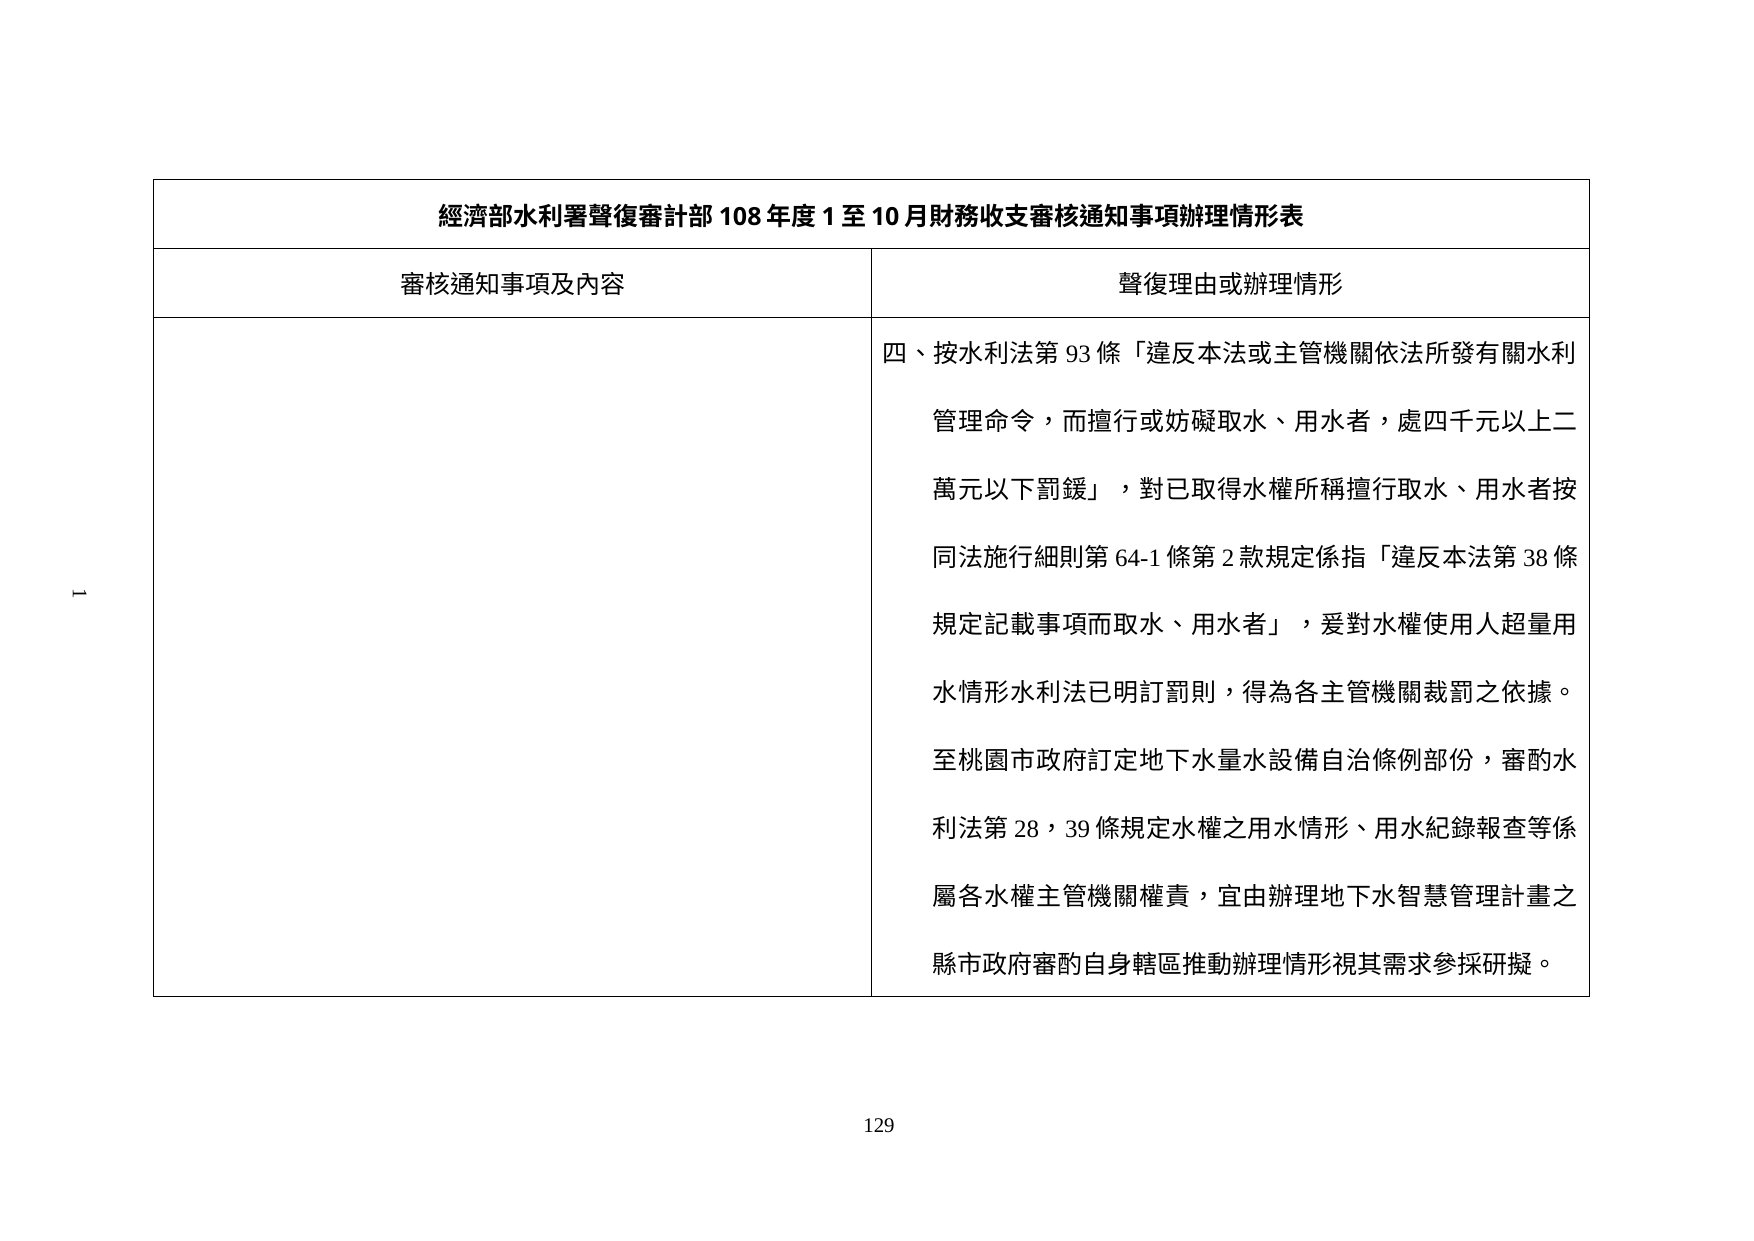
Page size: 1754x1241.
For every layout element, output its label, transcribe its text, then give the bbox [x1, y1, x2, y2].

table_cell 聲復理由或辦理情形 [872, 249, 1589, 317]
table_cell [154, 318, 871, 996]
table_header 經濟部水利署聲復審計部108年度1至10月財務收支審核通知事項辦理情形表 [154, 180, 1589, 248]
table_cell 審核通知事項及內容 [154, 249, 871, 317]
table_cell 四、按水利法第93條「違反本法或主管機關依法所發有關水利管理命令，而擅行或妨礙取水、用水者，處四千元以上二萬元以下罰鍰」，對已取得水權所稱擅行取水、用水者按同法施行細則第64-1條第2款規定係指「違反本法第38條規定記載事項而取水、用水者」，爰對水權使用人超量用水情形水利法已明訂罰則，得為各主管機關裁罰之依據。至桃園市政府訂定地下水量水設備自治條例部份，審酌水利法第28，39條規定水權之用水情形、用水紀錄報查等係屬各水權主管機關權責，宜由辦理地下水智慧管理計畫之縣市政府審酌自身轄區推動辦理情形視其需求參採研擬。 [872, 318, 1589, 996]
